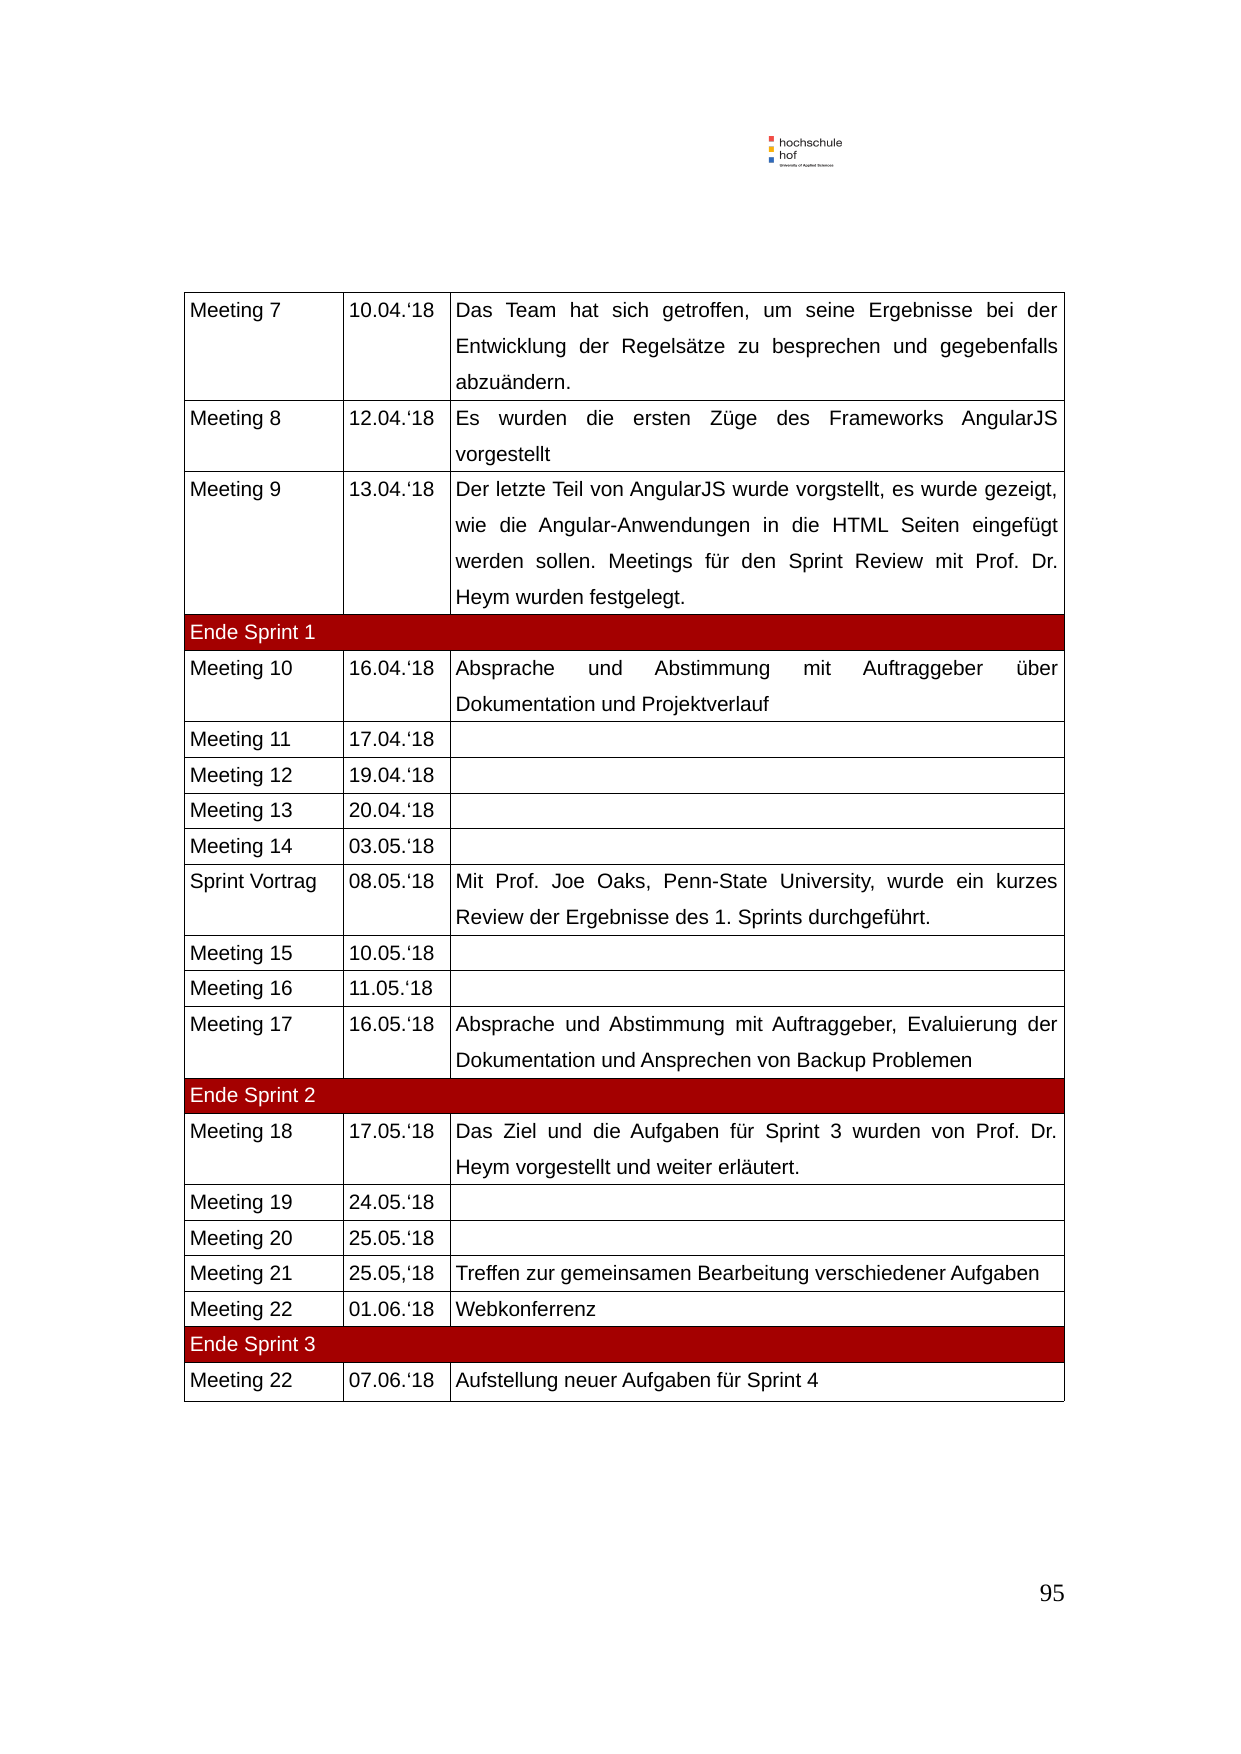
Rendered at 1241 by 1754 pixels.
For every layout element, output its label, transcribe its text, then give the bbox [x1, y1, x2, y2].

table_cell 08.05.‘18 [344, 865, 450, 935]
table_cell Meeting 14 [185, 829, 343, 863]
table_cell Sprint Vortrag [185, 865, 343, 935]
table_cell Treffen zur gemeinsamen Bearbeitung verschiedener Aufgaben [451, 1256, 1064, 1291]
table_cell Meeting 11 [185, 722, 343, 757]
table_cell Meeting 9 [185, 472, 343, 614]
table_cell Meeting 22 [185, 1363, 343, 1401]
table_cell 11.05.‘18 [344, 971, 450, 1006]
table_cell 25.05,‘18 [344, 1256, 450, 1291]
table_cell Meeting 20 [185, 1221, 343, 1255]
table_cell Aufstellung neuer Aufgaben für Sprint 4 [451, 1363, 1064, 1401]
table_cell [451, 794, 1064, 828]
table_cell Meeting 17 [185, 1007, 343, 1077]
table_cell 03.05.‘18 [344, 829, 450, 863]
table_cell 12.04.‘18 [344, 401, 450, 471]
table_cell Es wurden die ersten Züge des Frameworks AngularJS vorgestellt [451, 401, 1064, 471]
table_cell [451, 829, 1064, 863]
table_cell Meeting 16 [185, 971, 343, 1006]
table_cell Ende Sprint 1 [185, 615, 1064, 650]
table_cell 01.06.‘18 [344, 1292, 450, 1326]
table_cell Der letzte Teil von AngularJS wurde vorgstellt, es wurde gezeigt, wie die Angular-Anwendungen in die HTML Seiten eingefügt werden sollen. Meetings für den Sprint Review mit Prof. Dr. Heym wurden festgelegt. [451, 472, 1064, 614]
table_cell Mit Prof. Joe Oaks, Penn-State University, wurde ein kurzes Review der Ergebnisse des 1. Sprints durchgeführt. [451, 865, 1064, 935]
table_cell Meeting 7 [185, 293, 343, 399]
table_cell Absprache und Abstimmung mit Auftraggeber über Dokumentation und Projektverlauf [451, 651, 1064, 721]
table_cell Meeting 15 [185, 936, 343, 970]
table_cell 17.05.‘18 [344, 1114, 450, 1184]
table_cell 10.04.‘18 [344, 293, 450, 399]
table_cell [451, 971, 1064, 1006]
table_cell Ende Sprint 3 [185, 1327, 1064, 1362]
table_cell Meeting 19 [185, 1185, 343, 1220]
table_cell 25.05.‘18 [344, 1221, 450, 1255]
table_cell [451, 1221, 1064, 1255]
table_cell Das Team hat sich getroffen, um seine Ergebnisse bei der Entwicklung der Regelsätze zu besprechen und gegebenfalls abzuändern. [451, 293, 1064, 399]
table_cell [451, 936, 1064, 970]
table_cell Das Ziel und die Aufgaben für Sprint 3 wurden von Prof. Dr. Heym vorgestellt und weiter erläutert. [451, 1114, 1064, 1184]
table_cell Meeting 22 [185, 1292, 343, 1326]
table_cell 17.04.‘18 [344, 722, 450, 757]
table_cell [451, 722, 1064, 757]
table_cell [451, 758, 1064, 792]
table_cell 07.06.‘18 [344, 1363, 450, 1401]
table_cell 10.05.‘18 [344, 936, 450, 970]
table_cell Absprache und Abstimmung mit Auftraggeber, Evaluierung der Dokumentation und Ansprechen von Backup Problemen [451, 1007, 1064, 1077]
table_cell Webkonferrenz [451, 1292, 1064, 1326]
table_cell 16.05.‘18 [344, 1007, 450, 1077]
table_cell Meeting 21 [185, 1256, 343, 1291]
table_cell Meeting 12 [185, 758, 343, 792]
table_cell Meeting 18 [185, 1114, 343, 1184]
table_cell Ende Sprint 2 [185, 1079, 1064, 1113]
table_cell 20.04.‘18 [344, 794, 450, 828]
table_cell 24.05.‘18 [344, 1185, 450, 1220]
table_cell Meeting 8 [185, 401, 343, 471]
table_cell Meeting 10 [185, 651, 343, 721]
table_cell 13.04.‘18 [344, 472, 450, 614]
picture [768, 136, 842, 167]
table_cell 19.04.‘18 [344, 758, 450, 792]
table_cell [451, 1185, 1064, 1220]
table_cell Meeting 13 [185, 794, 343, 828]
table_cell 16.04.‘18 [344, 651, 450, 721]
